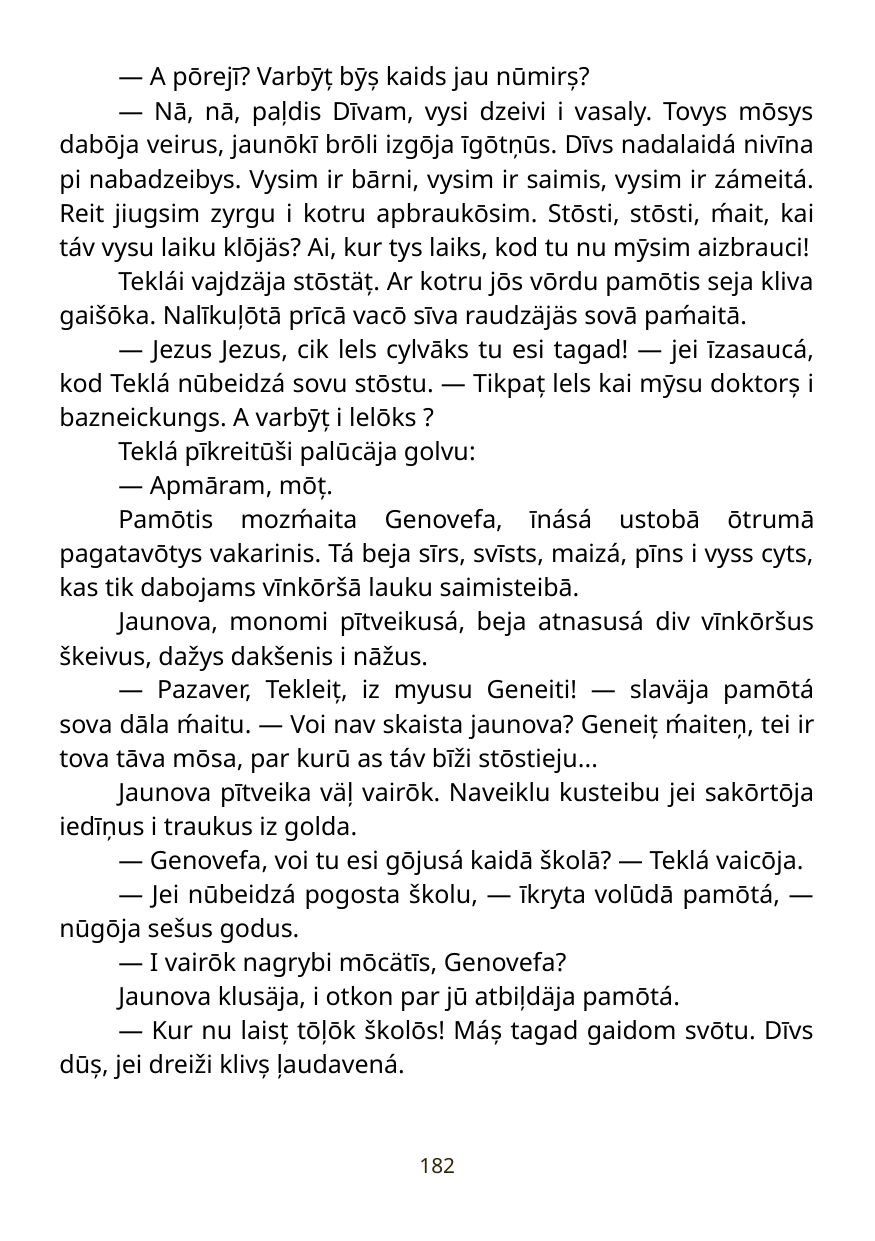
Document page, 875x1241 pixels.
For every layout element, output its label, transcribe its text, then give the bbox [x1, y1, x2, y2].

text Jaunova klusäja, i otkon par jū atbiļdäja pamōtá. [59, 979, 815, 1013]
text — Pazaver, Tekleiț, iz myusu Geneiti! — slaväja pamōtá sova dāla ḿaitu. — Voi nav skaista jaunova? Geneiț ḿaiteņ, tei ir tova tāva mōsa, par kurū as táv bīži stōstieju... [59, 672, 815, 774]
text Jaunova pītveika väļ vairōk. Naveiklu kusteibu jei sakōrtōja iedīņus i traukus iz golda. [59, 774, 815, 842]
text — I vairōk nagrybi mōcätīs, Genovefa? [59, 945, 815, 979]
text Teklá pīkreitūši palūcäja golvu: [59, 434, 815, 468]
text — Jei nūbeidzá pogosta školu, — īkryta volūdā pamōtá, — nūgōja sešus godus. [59, 877, 815, 945]
text — Nā, nā, paļdis Dīvam, vysi dzeivi i vasaly. Tovys mōsys dabōja veirus, jaunōkī brōli izgōja īgōtņūs. Dīvs nadalaidá nivīna pi nabadzeibys. Vysim ir bārni, vysim ir saimis, vysim ir zámeitá. Reit jiugsim zyrgu i kotru apbraukōsim. Stōsti, stōsti, ḿait, kai táv vysu laiku klōjäs? Ai, kur tys laiks, kod tu nu mȳsim aizbrauci! [59, 93, 815, 263]
text — A pōrejī? Varbȳț bȳș kaids jau nūmirș? [59, 59, 815, 93]
text Jaunova, monomi pītveikusá, beja atnasusá div vīnkōršus škeivus, dažys dakšenis i nāžus. [59, 604, 815, 672]
text Teklái vajdzäja stōstäț. Ar kotru jōs vōrdu pamōtis seja kliva gaišōka. Nalīkuļōtā prīcā vacō sīva raudzäjäs sovā paḿaitā. [59, 263, 815, 332]
text — Kur nu laisț tōļōk školōs! Máș tagad gaidom svōtu. Dīvs dūș, jei dreiži klivș ļaudavená. [59, 1013, 815, 1081]
text — Apmāram, mōț. [59, 468, 815, 502]
text Pamōtis mozḿaita Genovefa, īnásá ustobā ōtrumā pagatavōtys vakarinis. Tá beja sīrs, svīsts, maizá, pīns i vyss cyts, kas tik dabojams vīnkōršā lauku saimisteibā. [59, 502, 815, 604]
text — Genovefa, voi tu esi gōjusá kaidā školā? — Teklá vaicōja. [59, 842, 815, 877]
text — Jezus Jezus, cik lels cylvāks tu esi tagad! — jei īzasaucá, kod Teklá nūbeidzá sovu stōstu. — Tikpaț lels kai mȳsu doktorș i bazneickungs. A varbȳț i lelōks ? [59, 332, 815, 434]
